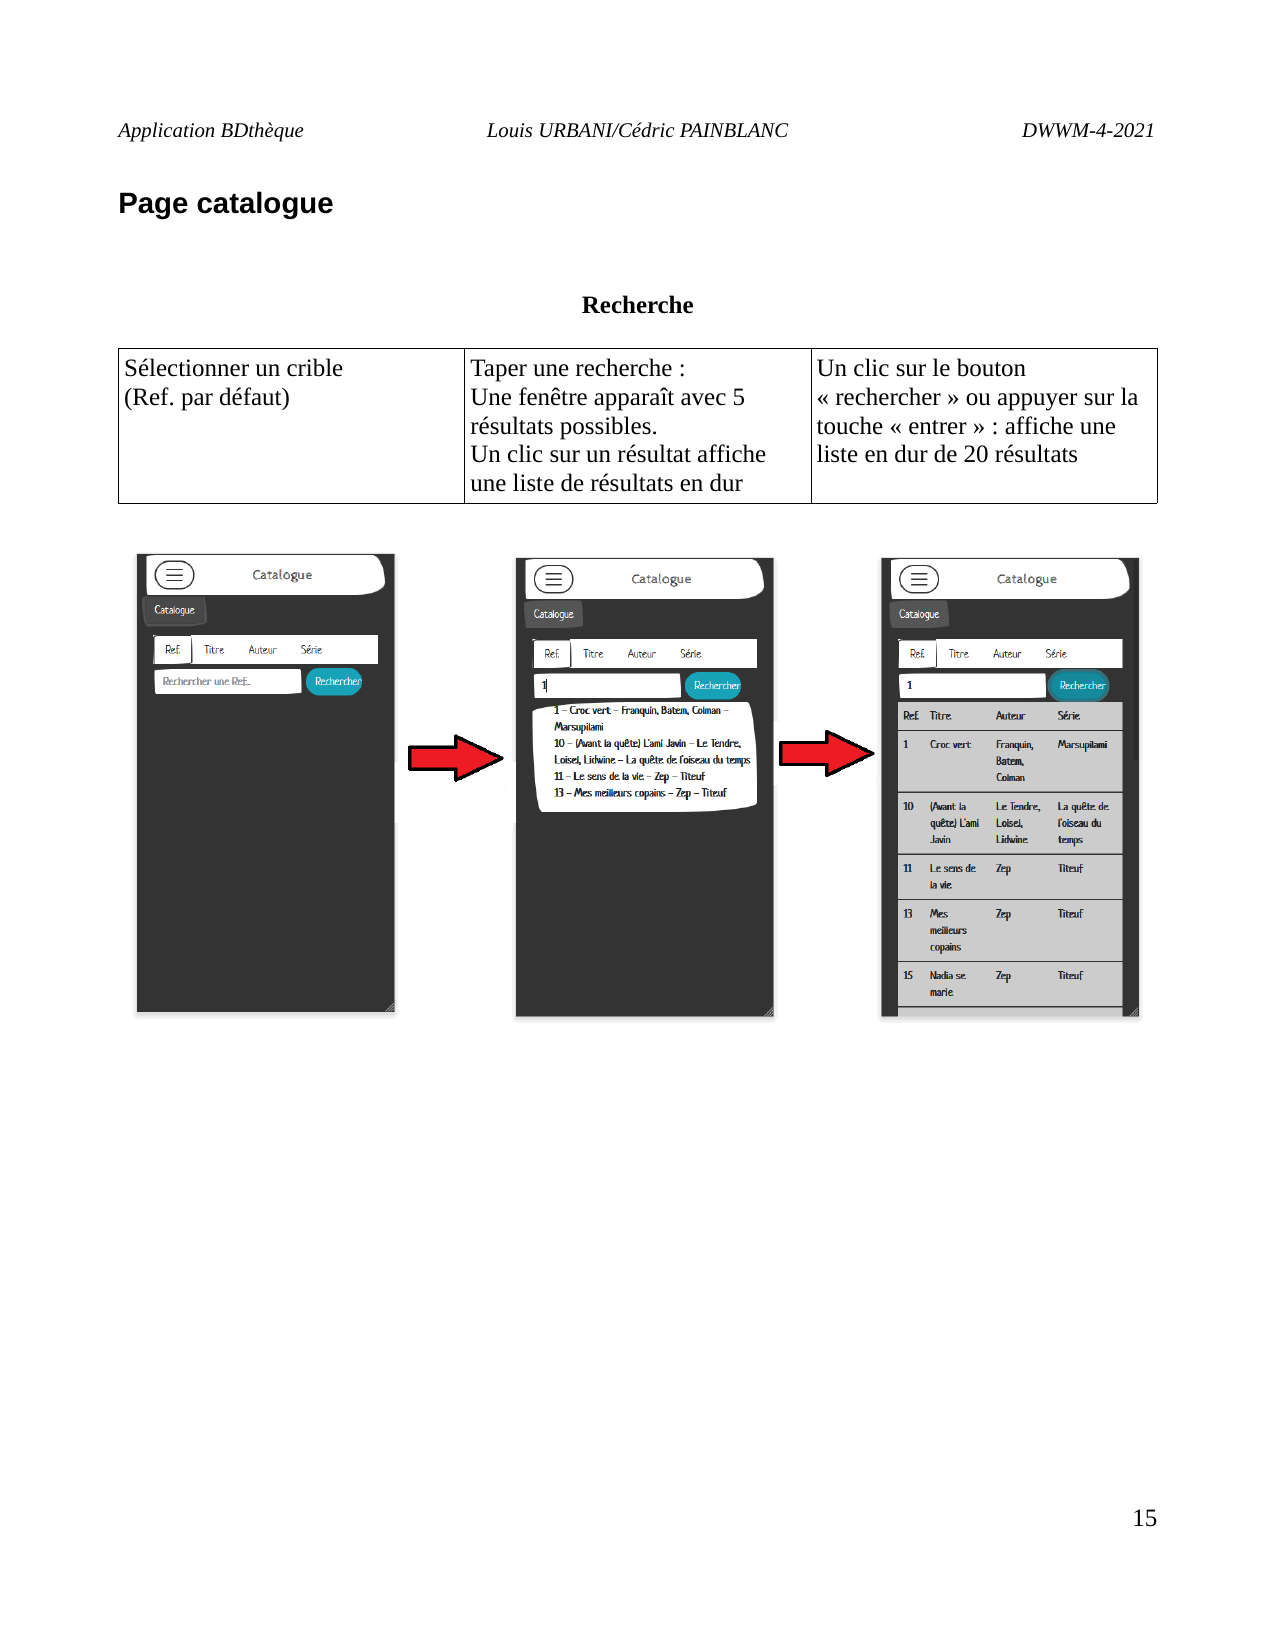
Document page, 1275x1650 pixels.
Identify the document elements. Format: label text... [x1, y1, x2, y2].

picture [122, 539, 1162, 1034]
text Recherche [118, 290, 1157, 319]
table_header Taper une recherche : Une fenêtre apparaît avec 5 résultats possibles. Un clic sur un résultat affiche une liste de résultats en dur [465, 349, 811, 503]
table_header Sélectionner un crible (Ref. par défaut) [119, 349, 464, 503]
subtitle Page catalogue [118, 186, 1157, 220]
table_header Un clic sur le bouton « rechercher » ou appuyer sur la touche « entrer » : affiche une liste en dur de 20 résultats [812, 349, 1157, 503]
